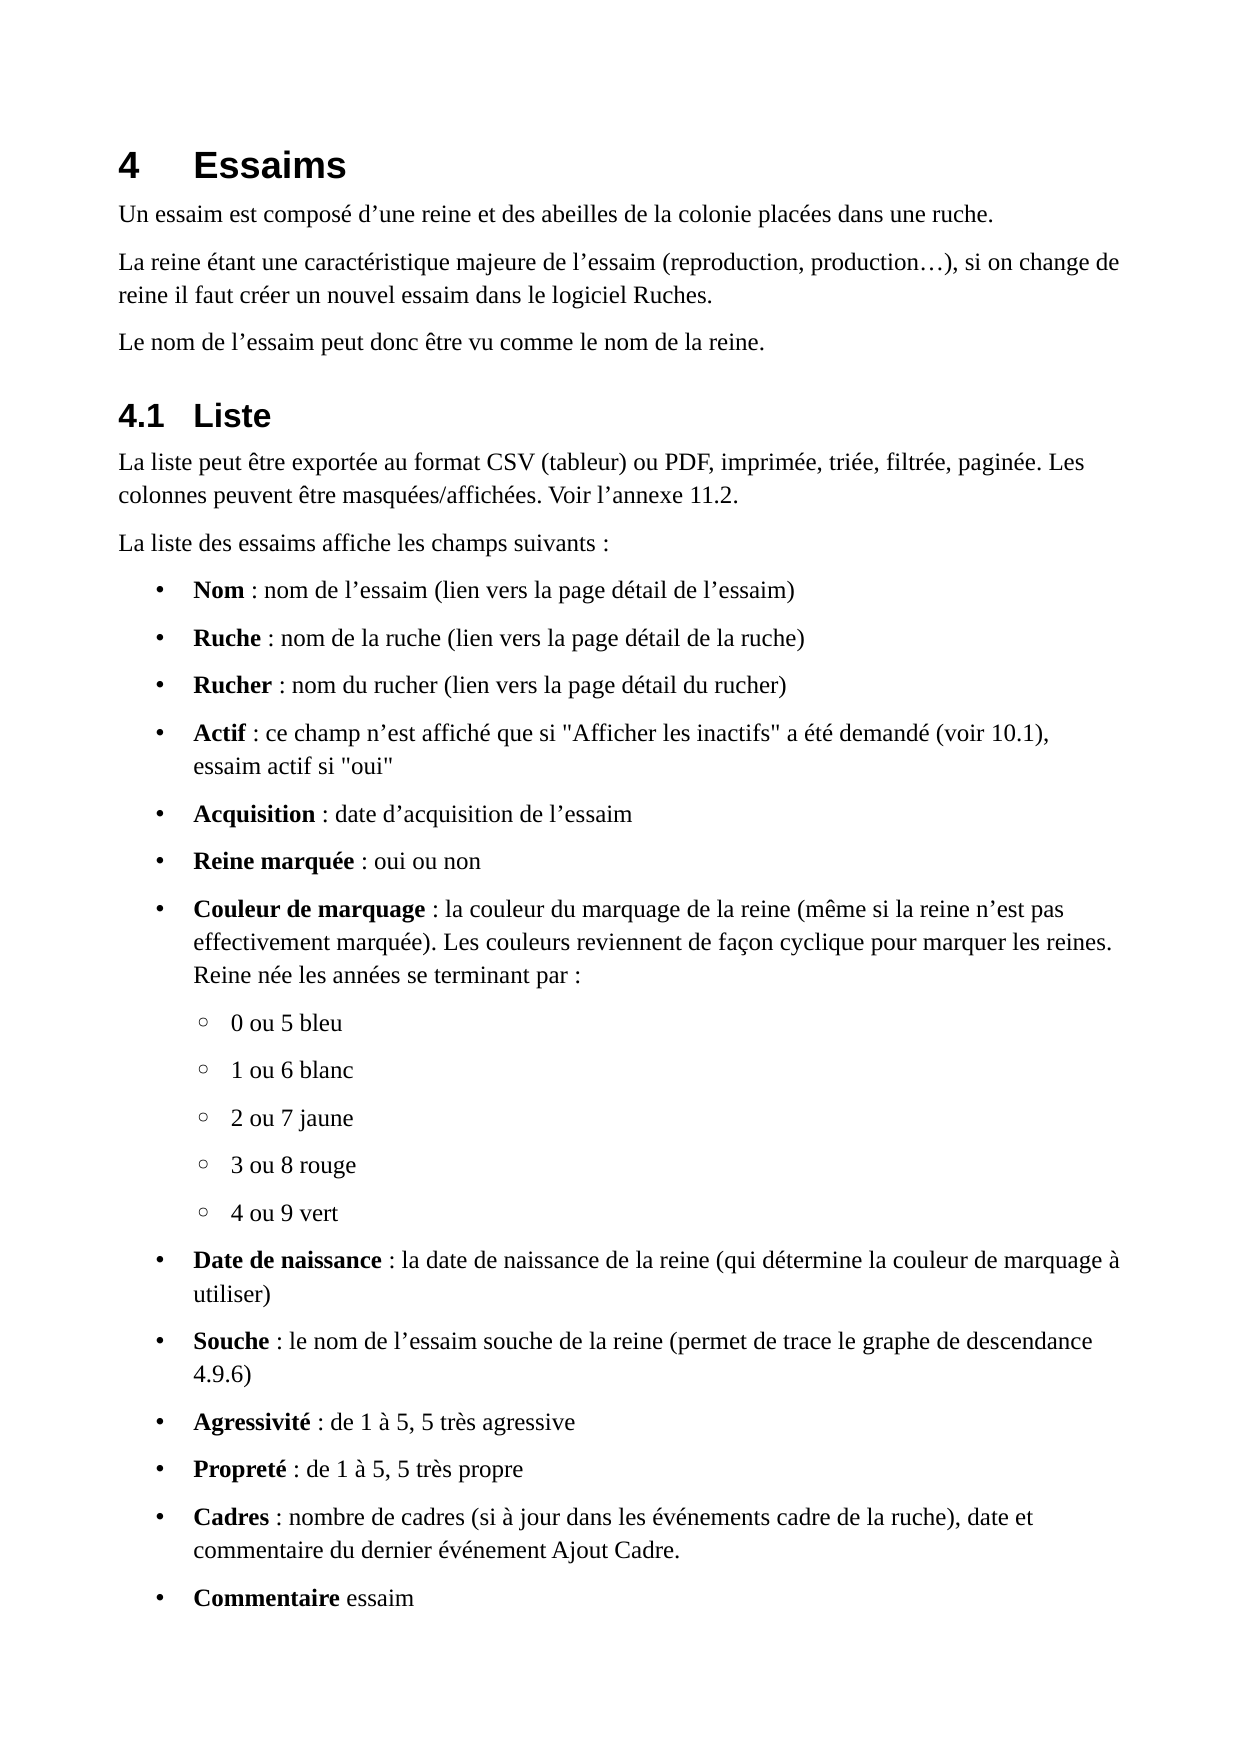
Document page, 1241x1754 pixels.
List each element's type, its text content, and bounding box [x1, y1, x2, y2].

list 2 ou 7 jaune [193, 1103, 1122, 1132]
list Propreté : de 1 à 5, 5 très propre [156, 1454, 1122, 1483]
list Reine marquée : oui ou non [156, 846, 1122, 875]
list 1 ou 6 blanc [193, 1055, 1122, 1084]
list Agressivité : de 1 à 5, 5 très agressive [156, 1407, 1122, 1436]
subtitle Liste [118, 396, 1122, 434]
list Date de naissance : la date de naissance de la reine (qui détermine la couleur de marquage à utiliser) [156, 1246, 1122, 1307]
text Le nom de l’essaim peut donc être vu comme le nom de la reine. [118, 327, 1122, 356]
list Commentaire essaim [156, 1583, 1122, 1611]
text Un essaim est composé d’une reine et des abeilles de la colonie placées dans une ruche. [118, 199, 1122, 228]
text La liste peut être exportée au format CSV (tableur) ou PDF, imprimée, triée, filtrée, paginée. Les colonnes peuvent être masquées/affichées. Voir l’annexe 11.2. [118, 447, 1122, 509]
list Nom : nom de l’essaim (lien vers la page détail de l’essaim) [156, 575, 1122, 604]
list Ruche : nom de la ruche (lien vers la page détail de la ruche) [156, 623, 1122, 652]
list 0 ou 5 bleu [193, 1008, 1122, 1036]
text La reine étant une caractéristique majeure de l’essaim (reproduction, production…), si on change de reine il faut créer un nouvel essaim dans le logiciel Ruches. [118, 247, 1122, 309]
list Couleur de marquage : la couleur du marquage de la reine (même si la reine n’est pas effectivement marquée). Les couleurs reviennent de façon cyclique pour marquer les reines. Reine née les années se terminant par : [156, 894, 1122, 989]
list Actif : ce champ n’est affiché que si "Afficher les inactifs" a été demandé (voir 10.1), essaim actif si "oui" [156, 718, 1122, 780]
subtitle Essaims [118, 143, 1122, 187]
text La liste des essaims affiche les champs suivants : [118, 528, 1122, 556]
list 3 ou 8 rouge [193, 1150, 1122, 1179]
list 4 ou 9 vert [193, 1198, 1122, 1227]
list Cadres : nombre de cadres (si à jour dans les événements cadre de la ruche), date et commentaire du dernier événement Ajout Cadre. [156, 1502, 1122, 1564]
list Rucher : nom du rucher (lien vers la page détail du rucher) [156, 671, 1122, 699]
list Acquisition : date d’acquisition de l’essaim [156, 799, 1122, 827]
list Souche : le nom de l’essaim souche de la reine (permet de trace le graphe de descendance 4.9.6) [156, 1326, 1122, 1388]
